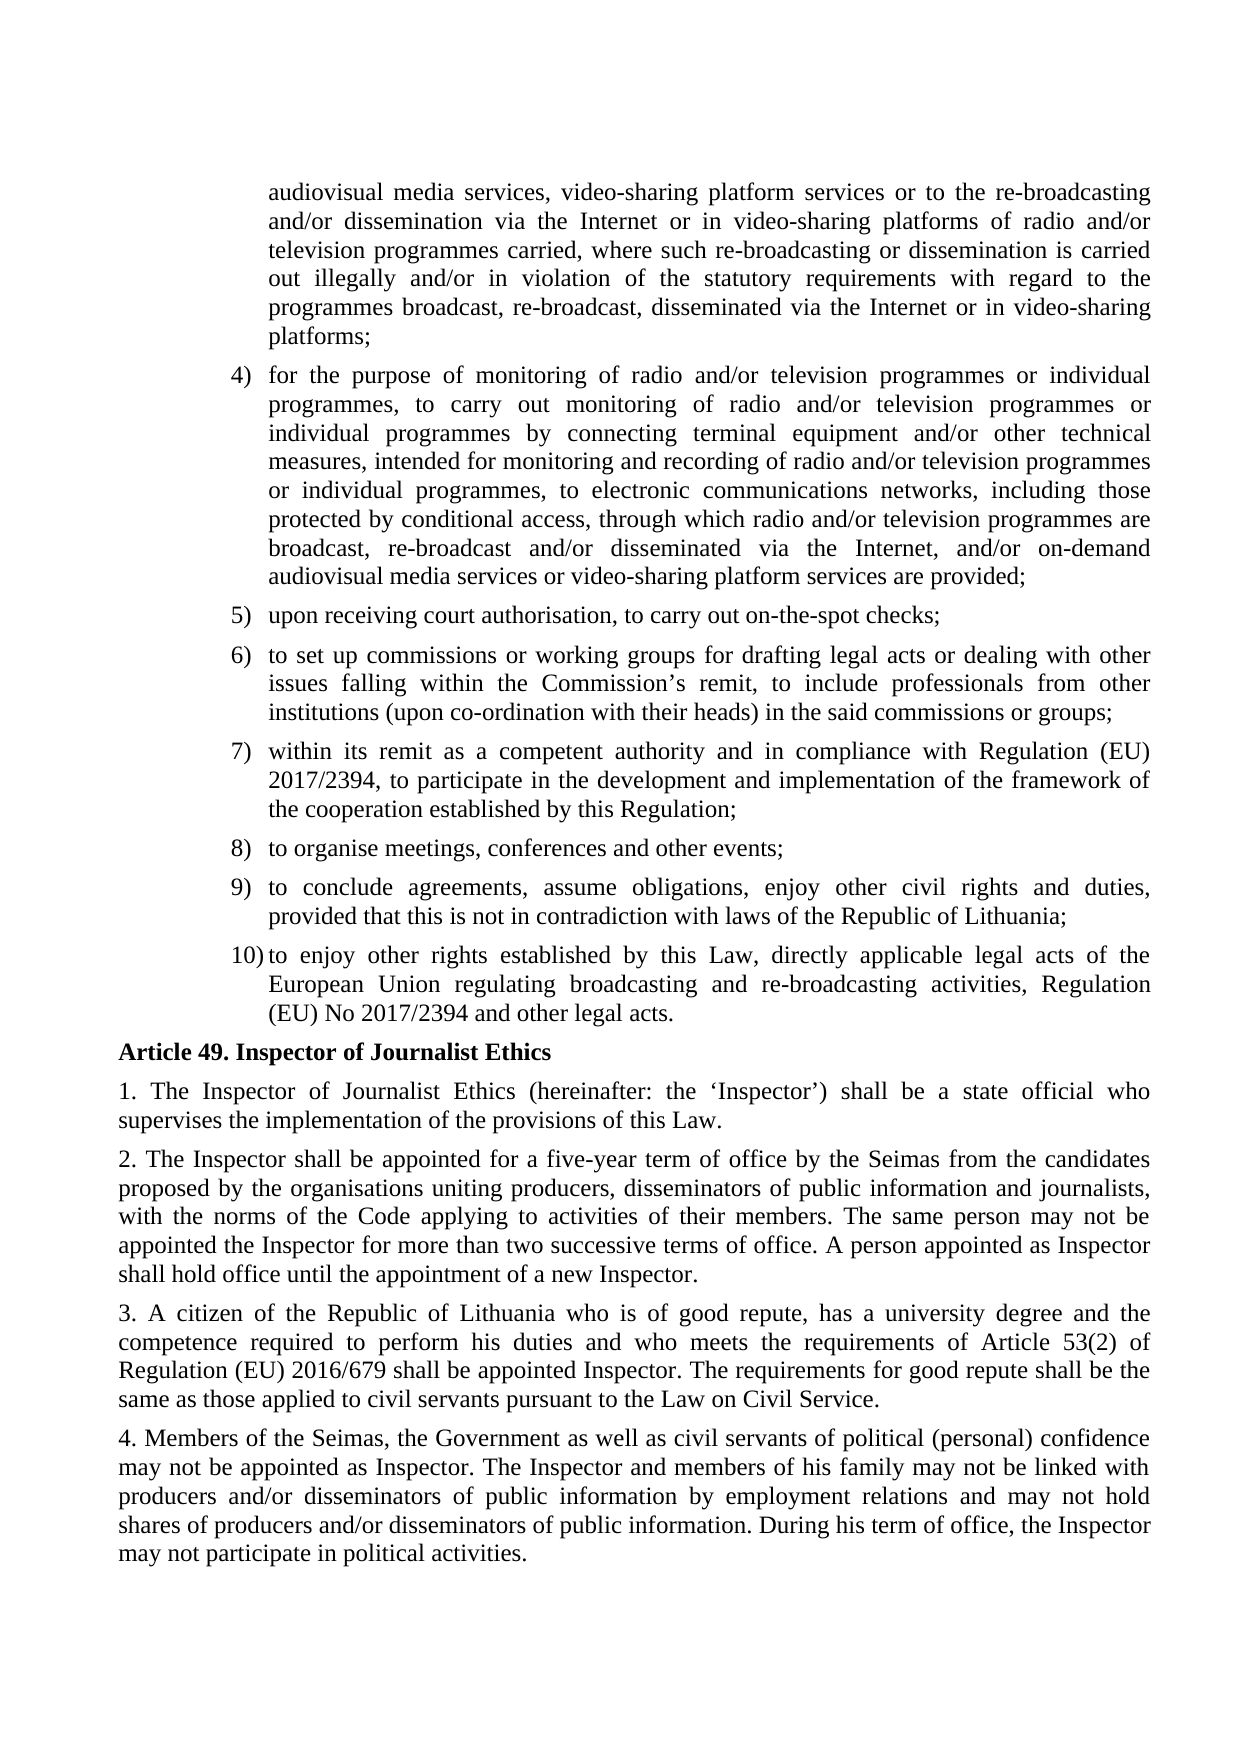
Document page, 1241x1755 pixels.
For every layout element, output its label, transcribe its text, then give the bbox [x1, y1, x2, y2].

list to set up commissions or working groups for drafting legal acts or dealing with other issues falling within the Commission’s remit, to include professionals from other institutions (upon co-ordination with their heads) in the said commissions or groups; [231, 640, 1152, 726]
list within its remit as a competent authority and in compliance with Regulation (EU) 2017/2394, to participate in the development and implementation of the framework of the cooperation established by this Regulation; [231, 736, 1152, 823]
list to organise meetings, conferences and other events; [231, 833, 1152, 862]
list audiovisual media services, video-sharing platform services or to the re-broadcasting and/or dissemination via the Internet or in video-sharing platforms of radio and/or television programmes carried, where such re-broadcasting or dissemination is carried out illegally and/or in violation of the statutory requirements with regard to the programmes broadcast, re-broadcast, disseminated via the Internet or in video-sharing platforms; [231, 177, 1152, 350]
text Article 49. Inspector of Journalist Ethics [118, 1037, 1152, 1066]
list upon receiving court authorisation, to carry out on-the-spot checks; [231, 601, 1152, 629]
text 3. A citizen of the Republic of Lithuania who is of good repute, has a university degree and the competence required to perform his duties and who meets the requirements of Article 53(2) of Regulation (EU) 2016/679 shall be appointed Inspector. The requirements for good repute shall be the same as those applied to civil servants pursuant to the Law on Civil Service. [118, 1298, 1152, 1413]
text 1. The Inspector of Journalist Ethics (hereinafter: the ‘Inspector’) shall be a state official who supervises the implementation of the provisions of this Law. [118, 1076, 1152, 1133]
list to enjoy other rights established by this Law, directly applicable legal acts of the European Union regulating broadcasting and re-broadcasting activities, Regulation (EU) No 2017/2394 and other legal acts. [231, 940, 1152, 1026]
list for the purpose of monitoring of radio and/or television programmes or individual programmes, to carry out monitoring of radio and/or television programmes or individual programmes by connecting terminal equipment and/or other technical measures, intended for monitoring and recording of radio and/or television programmes or individual programmes, to electronic communications networks, including those protected by conditional access, through which radio and/or television programmes are broadcast, re-broadcast and/or disseminated via the Internet, and/or on-demand audiovisual media services or video-sharing platform services are provided; [231, 360, 1152, 590]
list to conclude agreements, assume obligations, enjoy other civil rights and duties, provided that this is not in contradiction with laws of the Republic of Lithuania; [231, 872, 1152, 930]
text 4. Members of the Seimas, the Government as well as civil servants of political (personal) confidence may not be appointed as Inspector. The Inspector and members of his family may not be linked with producers and/or disseminators of public information by employment relations and may not hold shares of producers and/or disseminators of public information. During his term of office, the Inspector may not participate in political activities. [118, 1423, 1152, 1567]
text 2. The Inspector shall be appointed for a five-year term of office by the Seimas from the candidates proposed by the organisations uniting producers, disseminators of public information and journalists, with the norms of the Code applying to activities of their members. The same person may not be appointed the Inspector for more than two successive terms of office. A person appointed as Inspector shall hold office until the appointment of a new Inspector. [118, 1144, 1152, 1288]
